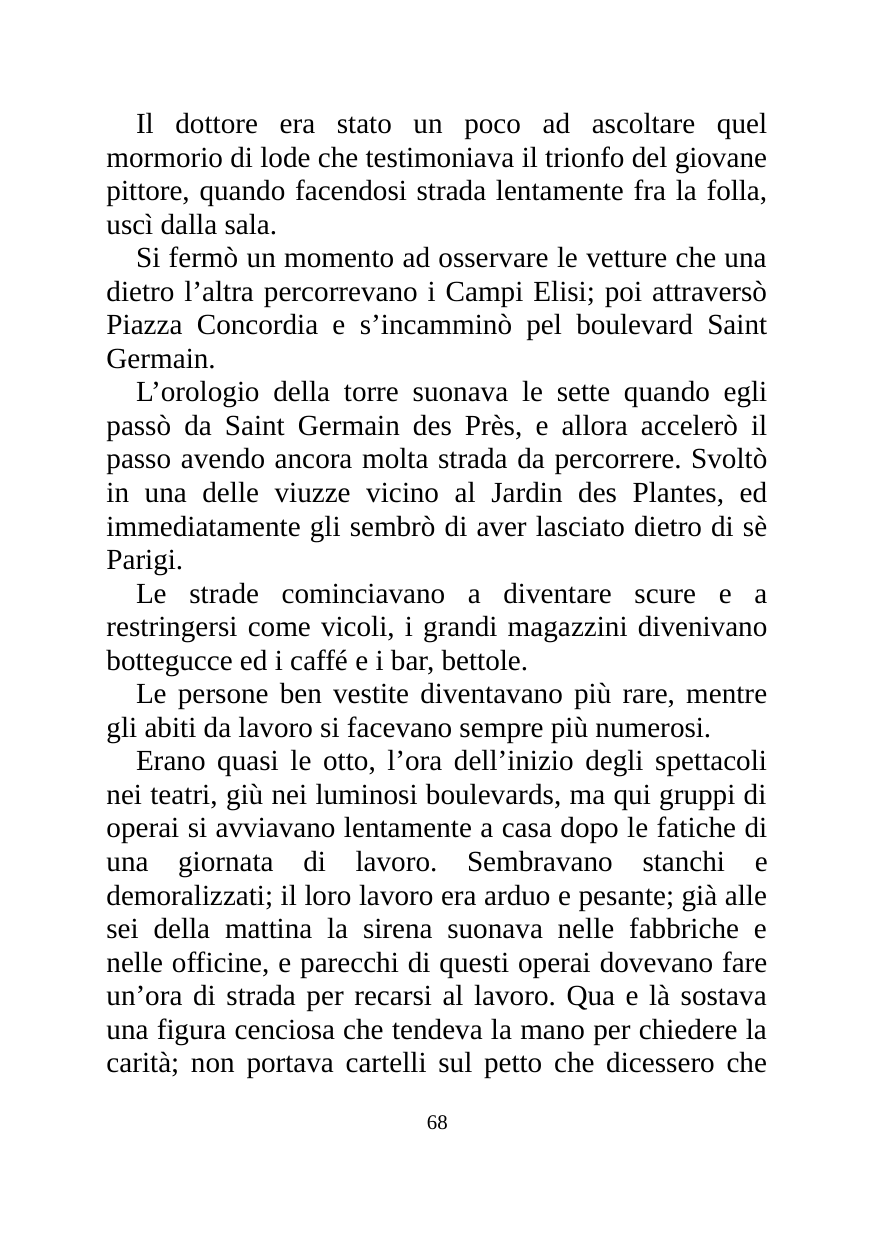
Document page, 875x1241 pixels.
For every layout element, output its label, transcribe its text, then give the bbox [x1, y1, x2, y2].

text Si fermò un momento ad osservare le vetture che una dietro l’altra percorrevano i Campi Elisi; poi attraversò Piazza Concordia e s’incamminò pel boulevard Saint Germain. [106, 240, 768, 374]
text L’orologio della torre suonava le sette quando egli passò da Saint Germain des Près, e allora accelerò il passo avendo ancora molta strada da percorrere. Svoltò in una delle viuzze vicino al Jardin des Plantes, ed immediatamente gli sembrò di aver lasciato dietro di sè Parigi. [106, 374, 768, 576]
text Il dottore era stato un poco ad ascoltare quel mormorio di lode che testimoniava il trionfo del giovane pittore, quando facendosi strada lentamente fra la folla, uscì dalla sala. [106, 106, 768, 240]
text Erano quasi le otto, l’ora dell’inizio degli spettacoli nei teatri, giù nei luminosi boulevards, ma qui gruppi di operai si avviavano lentamente a casa dopo le fatiche di una giornata di lavoro. Sembravano stanchi e demoralizzati; il loro lavoro era arduo e pesante; già alle sei della mattina la sirena suonava nelle fabbriche e nelle officine, e parecchi di questi operai dovevano fare un’ora di strada per recarsi al lavoro. Qua e là sostava una figura cenciosa che tendeva la mano per chiedere la carità; non portava cartelli sul petto che dicessero che [106, 743, 768, 1079]
text Le persone ben vestite diventavano più rare, mentre gli abiti da lavoro si facevano sempre più numerosi. [106, 676, 768, 743]
text Le strade cominciavano a diventare scure e a restringersi come vicoli, i grandi magazzini divenivano bottegucce ed i caffé e i bar, bettole. [106, 576, 768, 676]
